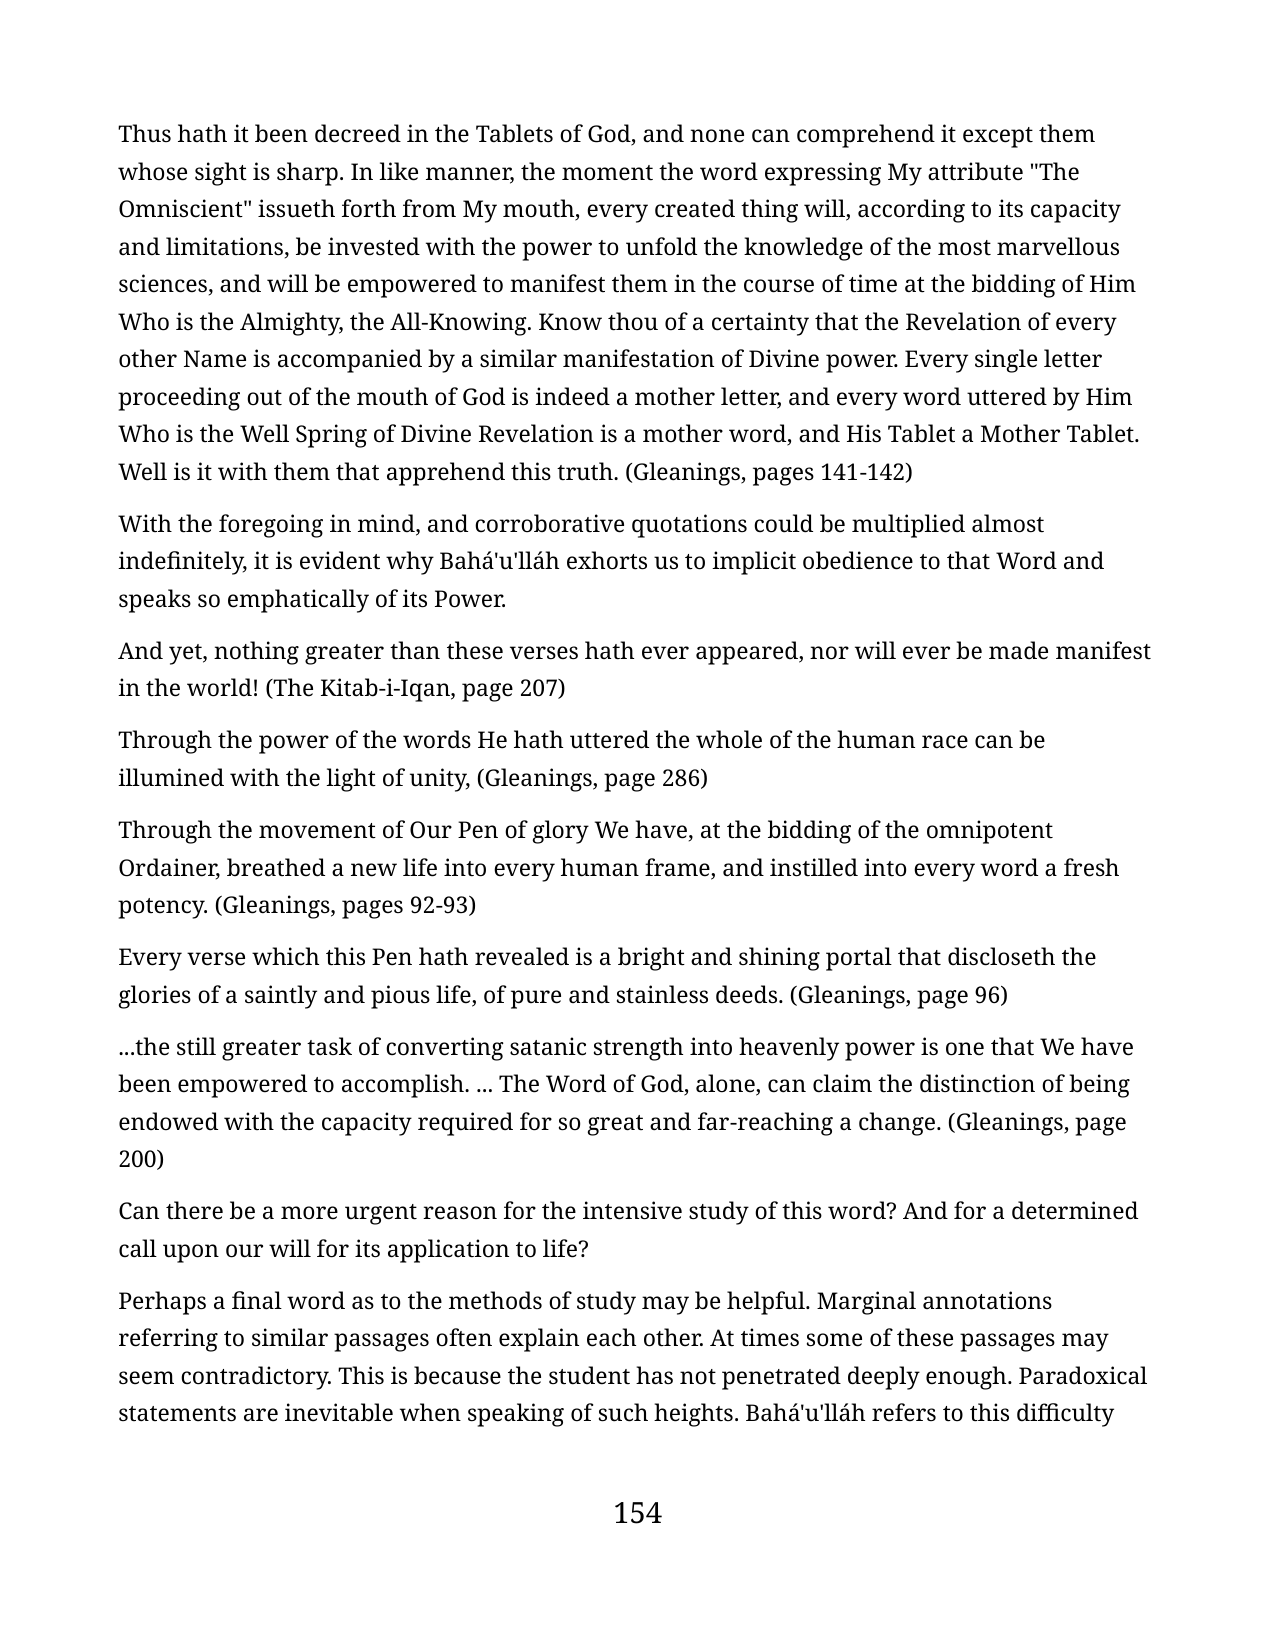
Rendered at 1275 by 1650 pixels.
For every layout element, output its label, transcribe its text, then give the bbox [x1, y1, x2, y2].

text And yet, nothing greater than these verses hath ever appeared, nor will ever be made manifest in the world! (The Kitab‑i‑Iqan, page 207) [118, 635, 1157, 703]
text Through the movement of Our Pen of glory We have, at the bidding of the omnipotent Ordainer, breathed a new life into every human frame, and instilled into every word a fresh potency. (Gleanings, pages 92‑93) [118, 814, 1157, 920]
text Perhaps a final word as to the methods of study may be helpful. Marginal annotations referring to similar passages often explain each other. At times some of these passages may seem contradictory. This is because the student has not penetrated deeply enough. Paradoxical statements are inevitable when speaking of such heights. Bahá'u'lláh refers to this difficulty [118, 1285, 1157, 1428]
text Every verse which this Pen hath revealed is a bright and shining portal that discloseth the glories of a saintly and pious life, of pure and stainless deeds. (Gleanings, page 96) [118, 941, 1157, 1010]
text ...the still greater task of converting satanic strength into heavenly power is one that We have been empowered to accomplish. ... The Word of God, alone, can claim the distinction of being endowed with the capacity required for so great and far‑reaching a change. (Gleanings, page 200) [118, 1031, 1157, 1174]
text Through the power of the words He hath uttered the whole of the human race can be illumined with the light of unity, (Gleanings, page 286) [118, 724, 1157, 793]
text Thus hath it been decreed in the Tablets of God, and none can comprehend it except them whose sight is sharp. In like manner, the moment the word expressing My attribute "The Omniscient" issueth forth from My mouth, every created thing will, according to its capacity and limitations, be invested with the power to unfold the knowledge of the most marvellous sciences, and will be empowered to manifest them in the course of time at the bidding of Him Who is the Almighty, the All‑Knowing. Know thou of a certainty that the Revelation of every other Name is accompanied by a similar manifestation of Divine power. Every single letter proceeding out of the mouth of God is indeed a mother letter, and every word uttered by Him Who is the Well Spring of Divine Revelation is a mother word, and His Tablet a Mother Tablet. Well is it with them that apprehend this truth. (Gleanings, pages 141‑142) [118, 118, 1157, 487]
text Can there be a more urgent reason for the intensive study of this word? And for a determined call upon our will for its application to life? [118, 1195, 1157, 1264]
text With the foregoing in mind, and corroborative quotations could be multiplied almost indefinitely, it is evident why Bahá'u'lláh exhorts us to implicit obedience to that Word and speaks so emphatically of its Power. [118, 508, 1157, 614]
